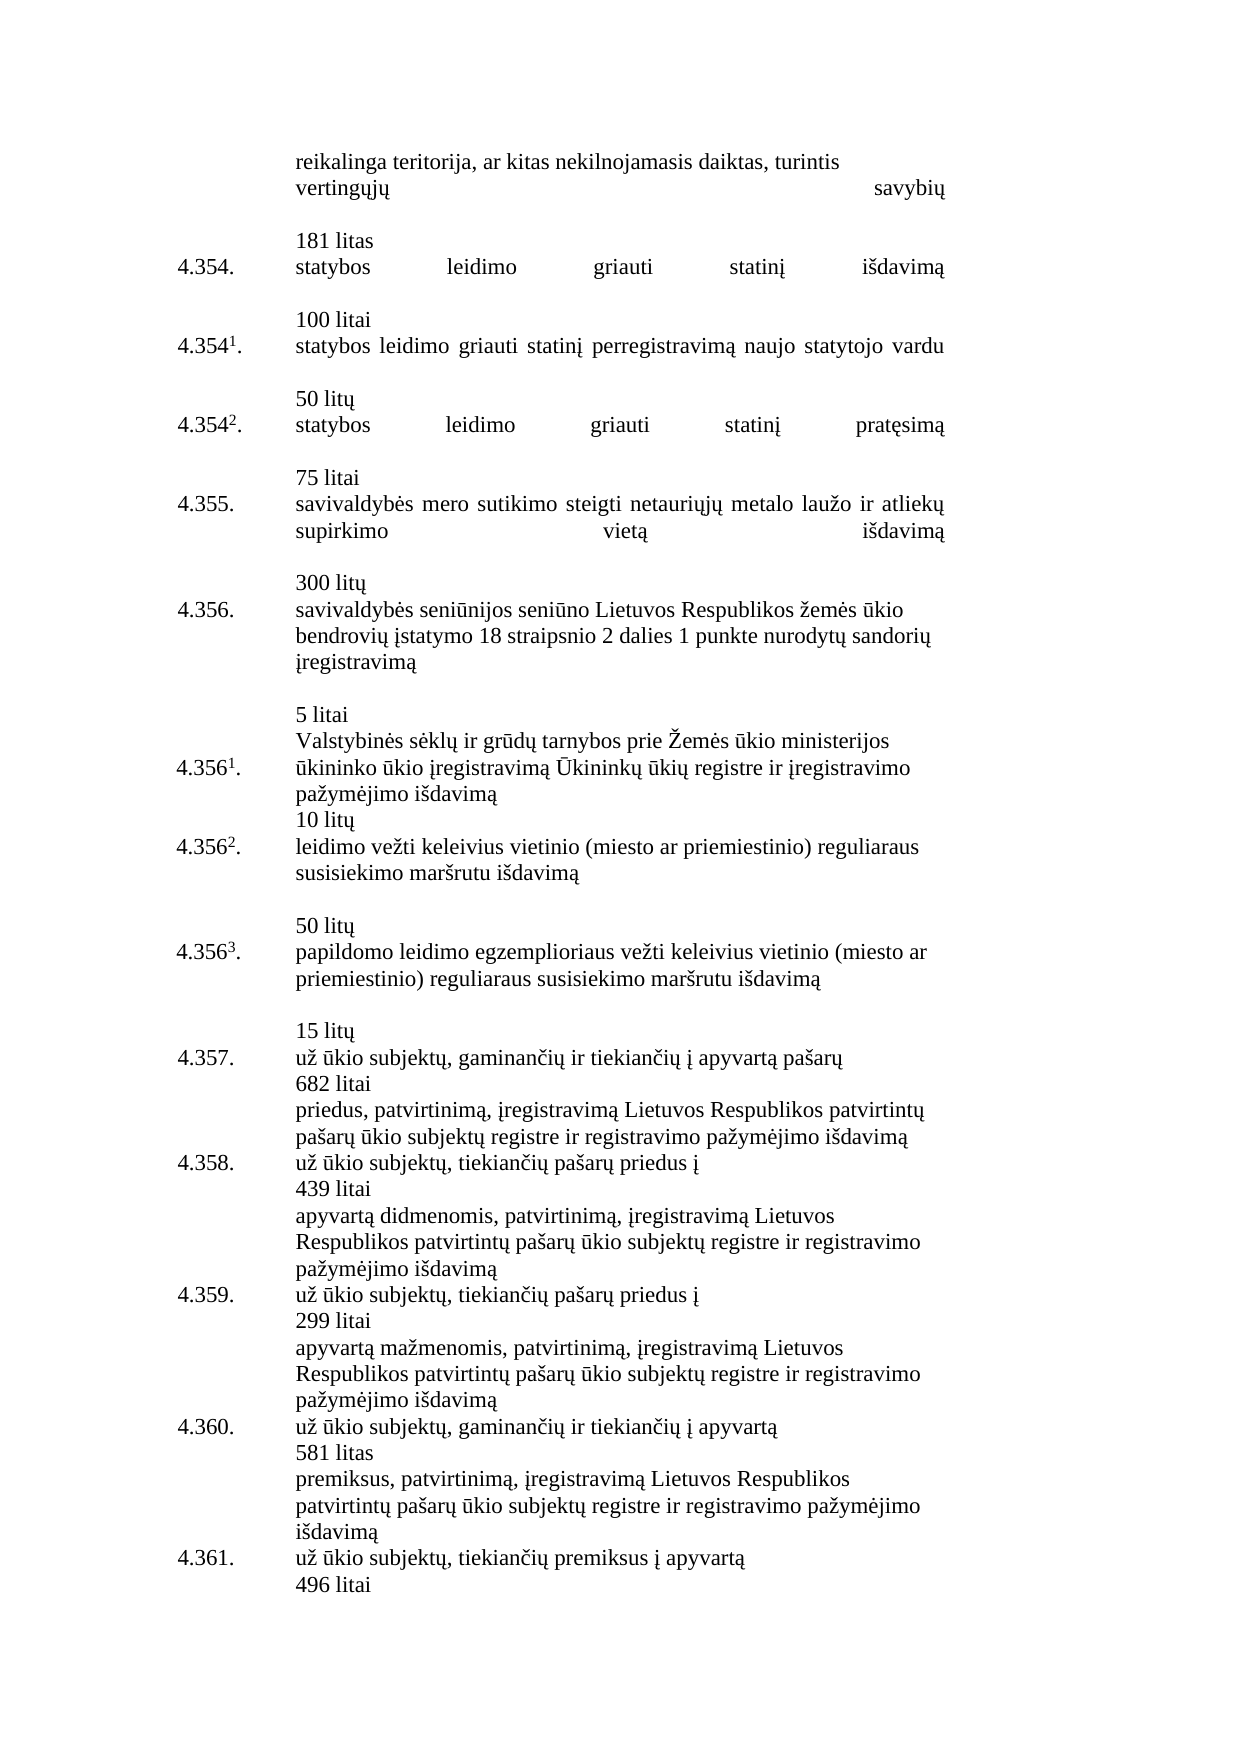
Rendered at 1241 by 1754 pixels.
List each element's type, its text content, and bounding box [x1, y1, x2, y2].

text vertingųjų savybių 181 litas [295, 174, 945, 253]
text 4.3542. statybos leidimo griauti statinį pratęsimą 75 litai [177, 411, 945, 490]
text apyvartą mažmenomis, patvirtinimą, įregistravimą Lietuvos [252, 1334, 945, 1360]
text 4.3563. papildomo leidimo egzemplioriaus vežti keleivius vietinio (miesto ar priemiestinio) reguliaraus susisiekimo maršrutu išdavimą 15 litų [176, 938, 945, 1044]
text 4.358. už ūkio subjektų, tiekiančių pašarų priedus į 439 litai [177, 1149, 945, 1202]
text patvirtintų pašarų ūkio subjektų registre ir registravimo pažymėjimo [177, 1492, 945, 1518]
text Respublikos patvirtintų pašarų ūkio subjektų registre ir registravimo [252, 1360, 945, 1386]
text 4.354. statybos leidimo griauti statinį išdavimą 100 litai [177, 253, 945, 332]
text 4.3561. ūkininko ūkio įregistravimą Ūkininkų ūkių registre ir įregistravimo [176, 754, 945, 780]
text 4.355. savivaldybės mero sutikimo steigti netauriųjų metalo laužo ir atliekų supirkimo vietą išdavimą 300 litų [177, 490, 945, 596]
text 4.360. už ūkio subjektų, gaminančių ir tiekiančių į apyvartą 581 litas [177, 1413, 945, 1465]
text pažymėjimo išdavimą [252, 1386, 945, 1413]
text apyvartą didmenomis, patvirtinimą, įregistravimą Lietuvos [252, 1202, 945, 1228]
text Valstybinės sėklų ir grūdų tarnybos prie Žemės ūkio ministerijos [177, 727, 945, 754]
text 4.3562. leidimo vežti keleivius vietinio (miesto ar priemiestinio) reguliaraus susisiekimo maršrutu išdavimą 50 litų [176, 833, 945, 938]
text pažymėjimo išdavimą [252, 1254, 945, 1281]
text 4.357. už ūkio subjektų, gaminančių ir tiekiančių į apyvartą pašarų 682 litai [177, 1044, 945, 1096]
text priedus, patvirtinimą, įregistravimą Lietuvos Respublikos patvirtintų [252, 1096, 945, 1123]
text reikalinga teritorija, ar kitas nekilnojamasis daiktas, turintis [177, 148, 1122, 174]
text Respublikos patvirtintų pašarų ūkio subjektų registre ir registravimo [252, 1228, 945, 1254]
text išdavimą [177, 1518, 945, 1544]
text 4.361. už ūkio subjektų, tiekiančių premiksus į apyvartą 496 litai [177, 1544, 945, 1597]
text premiksus, patvirtinimą, įregistravimą Lietuvos Respublikos [177, 1465, 945, 1492]
text pažymėjimo išdavimą 10 litų [176, 780, 945, 833]
text 4.3541. statybos leidimo griauti statinį perregistravimą naujo statytojo vardu 50 litų [177, 332, 945, 411]
text 4.356. savivaldybės seniūnijos seniūno Lietuvos Respublikos žemės ūkio bendrovių įstatymo 18 straipsnio 2 dalies 1 punkte nurodytų sandorių įregistravimą 5 litai [177, 596, 945, 727]
text pašarų ūkio subjektų registre ir registravimo pažymėjimo išdavimą [252, 1123, 945, 1149]
text 4.359. už ūkio subjektų, tiekiančių pašarų priedus į 299 litai [177, 1281, 945, 1334]
